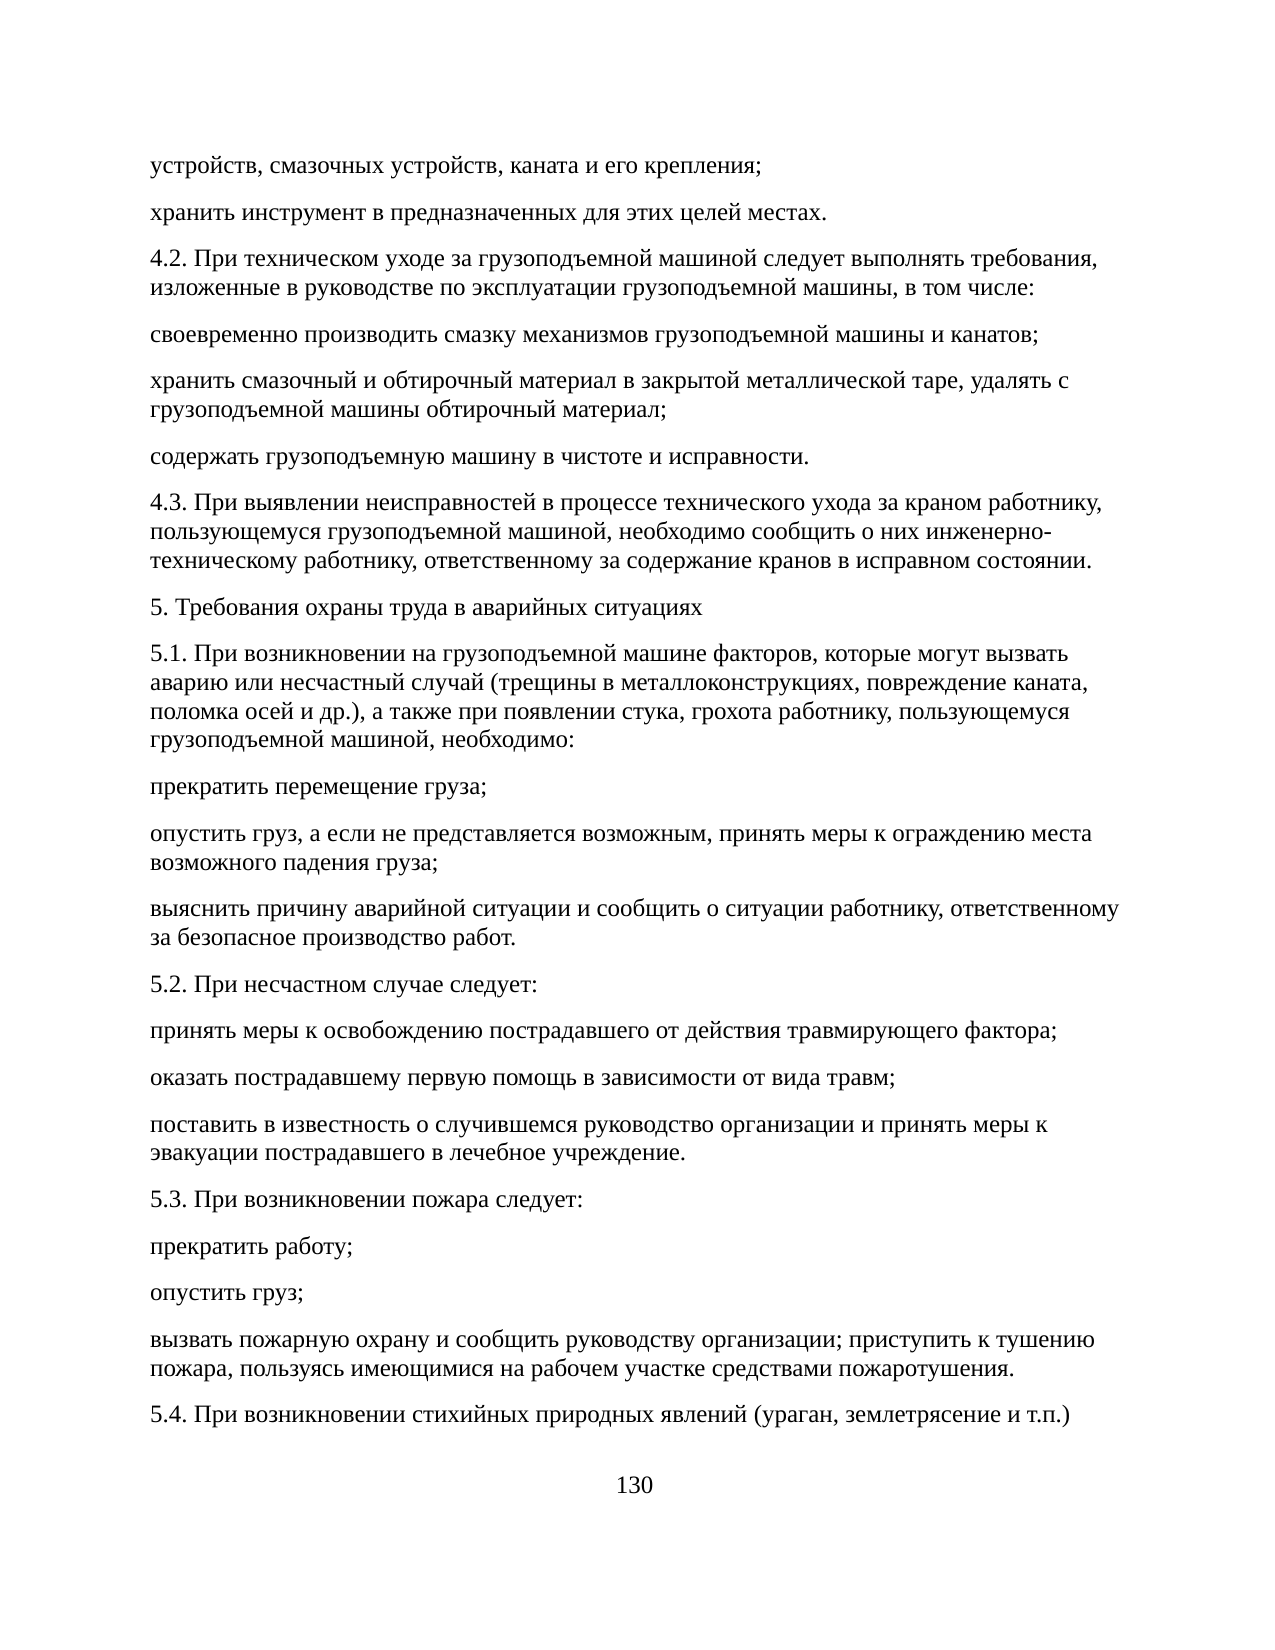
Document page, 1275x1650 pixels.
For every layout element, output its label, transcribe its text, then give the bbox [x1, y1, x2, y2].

text прекратить работу; [150, 1231, 1125, 1259]
text выяснить причину аварийной ситуации и сообщить о ситуации работнику, ответственному за безопасное производство работ. [150, 893, 1125, 951]
text хранить инструмент в предназначенных для этих целей местах. [150, 197, 1125, 225]
text оказать пострадавшему первую помощь в зависимости от вида травм; [150, 1062, 1125, 1091]
text хранить смазочный и обтирочный материал в закрытой металлической таре, удалять с грузоподъемной машины обтирочный материал; [150, 365, 1125, 423]
text поставить в известность о случившемся руководство организации и принять меры к эвакуации пострадавшего в лечебное учреждение. [150, 1109, 1125, 1166]
text 5.4. При возникновении стихийных природных явлений (ураган, землетрясение и т.п.) [150, 1399, 1125, 1428]
text устройств, смазочных устройств, каната и его крепления; [150, 150, 1125, 179]
text 4.3. При выявлении неисправностей в процессе технического ухода за краном работнику, пользующемуся грузоподъемной машиной, необходимо сообщить о них инженерно-техническому работнику, ответственному за содержание кранов в исправном состоянии. [150, 487, 1125, 574]
text 4.2. При техническом уходе за грузоподъемной машиной следует выполнять требования, изложенные в руководстве по эксплуатации грузоподъемной машины, в том числе: [150, 243, 1125, 301]
text 5.3. При возникновении пожара следует: [150, 1184, 1125, 1213]
text своевременно производить смазку механизмов грузоподъемной машины и канатов; [150, 319, 1125, 347]
text опустить груз, а если не представляется возможным, принять меры к ограждению места возможного падения груза; [150, 818, 1125, 875]
text 5. Требования охраны труда в аварийных ситуациях [150, 592, 1125, 620]
text 5.2. При несчастном случае следует: [150, 969, 1125, 997]
text принять меры к освобождению пострадавшего от действия травмирующего фактора; [150, 1015, 1125, 1044]
text прекратить перемещение груза; [150, 771, 1125, 800]
text опустить груз; [150, 1277, 1125, 1306]
text 5.1. При возникновении на грузоподъемной машине факторов, которые могут вызвать аварию или несчастный случай (трещины в металлоконструкциях, повреждение каната, поломка осей и др.), а также при появлении стука, грохота работнику, пользующемуся грузоподъемной машиной, необходимо: [150, 638, 1125, 753]
text содержать грузоподъемную машину в чистоте и исправности. [150, 441, 1125, 469]
text вызвать пожарную охрану и сообщить руководству организации; приступить к тушению пожара, пользуясь имеющимися на рабочем участке средствами пожаротушения. [150, 1324, 1125, 1382]
